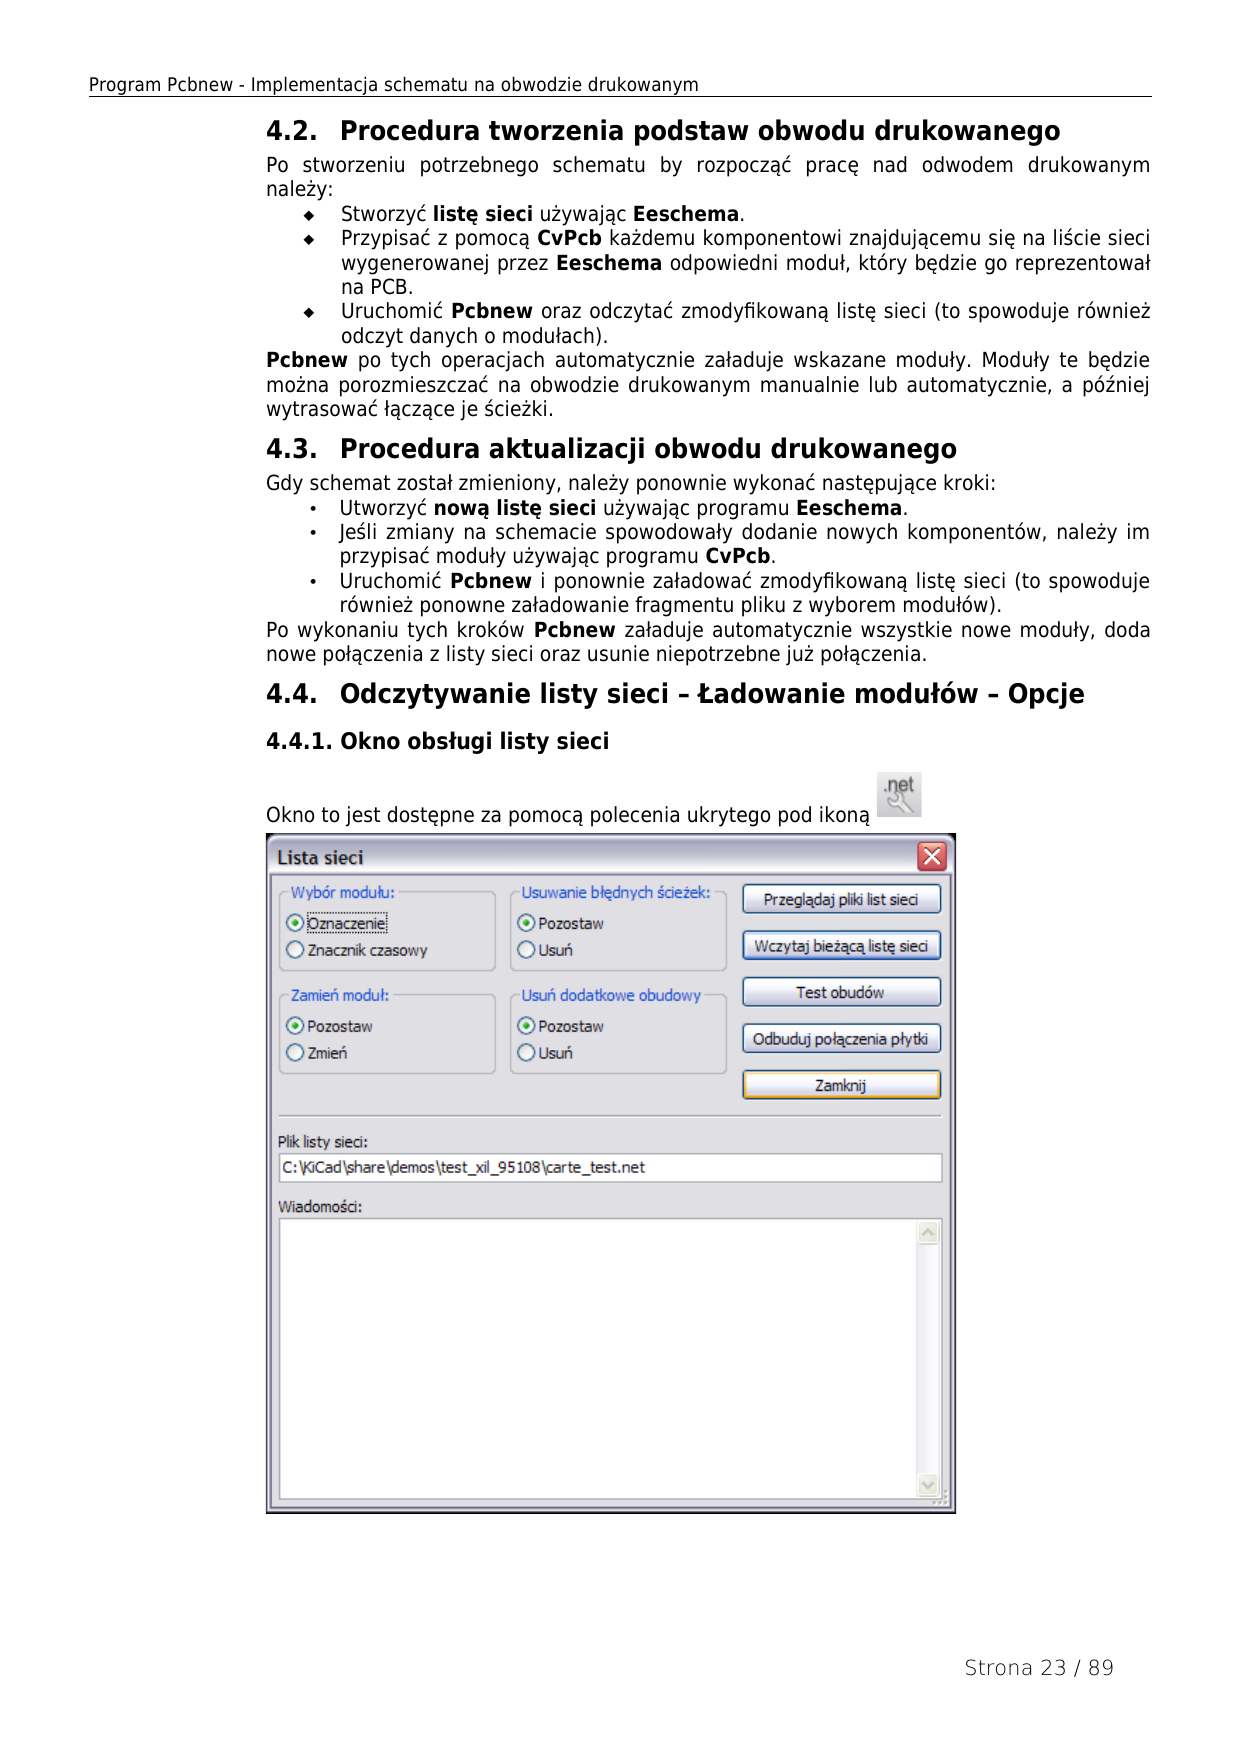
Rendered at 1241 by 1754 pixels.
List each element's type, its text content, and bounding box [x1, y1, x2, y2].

list Uruchomić Pcbnew oraz odczytać zmodyfikowaną listę sieci (to spowoduje również odczyt danych o modułach). [303, 299, 1152, 348]
list Uruchomić Pcbnew i ponownie załadować zmodyfikowaną listę sieci (to spowoduje również ponowne załadowanie fragmentu pliku z wyborem modułów). [310, 569, 1152, 618]
subtitle Procedura aktualizacji obwodu drukowanego [266, 433, 1152, 465]
subtitle Procedura tworzenia podstaw obwodu drukowanego [266, 115, 1152, 147]
list Przypisać z pomocą CvPcb każdemu komponentowi znajdującemu się na liście sieci wygenerowanej przez Eeschema odpowiedni moduł, który będzie go reprezentował na PCB. [303, 226, 1152, 299]
text Okno to jest dostępne za pomocą polecenia ukrytego pod ikoną [266, 766, 1152, 827]
list Stworzyć listę sieci używając Eeschema. [303, 201, 1152, 226]
text Pcbnew po tych operacjach automatycznie załaduje wskazane moduły. Moduły te będzie można porozmieszczać na obwodzie drukowanym manualnie lub automatycznie, a później wytrasować łączące je ścieżki. [266, 348, 1152, 422]
subtitle Okno obsługi listy sieci [266, 728, 1152, 755]
text Po wykonaniu tych kroków Pcbnew załaduje automatycznie wszystkie nowe moduły, doda nowe połączenia z listy sieci oraz usunie niepotrzebne już połączenia. [266, 618, 1152, 667]
list Utworzyć nową listę sieci używając programu Eeschema. [310, 495, 1152, 520]
list Jeśli zmiany na schemacie spowodowały dodanie nowych komponentów, należy im przypisać moduły używając programu CvPcb. [310, 520, 1152, 569]
text Gdy schemat został zmieniony, należy ponownie wykonać następujące kroki: [266, 471, 1152, 495]
picture [265, 833, 957, 1514]
text Po stworzeniu potrzebnego schematu by rozpocząć pracę nad odwodem drukowanym należy: [266, 152, 1152, 201]
subtitle Odczytywanie listy sieci – Ładowanie modułów – Opcje [266, 678, 1152, 710]
picture [876, 772, 922, 817]
